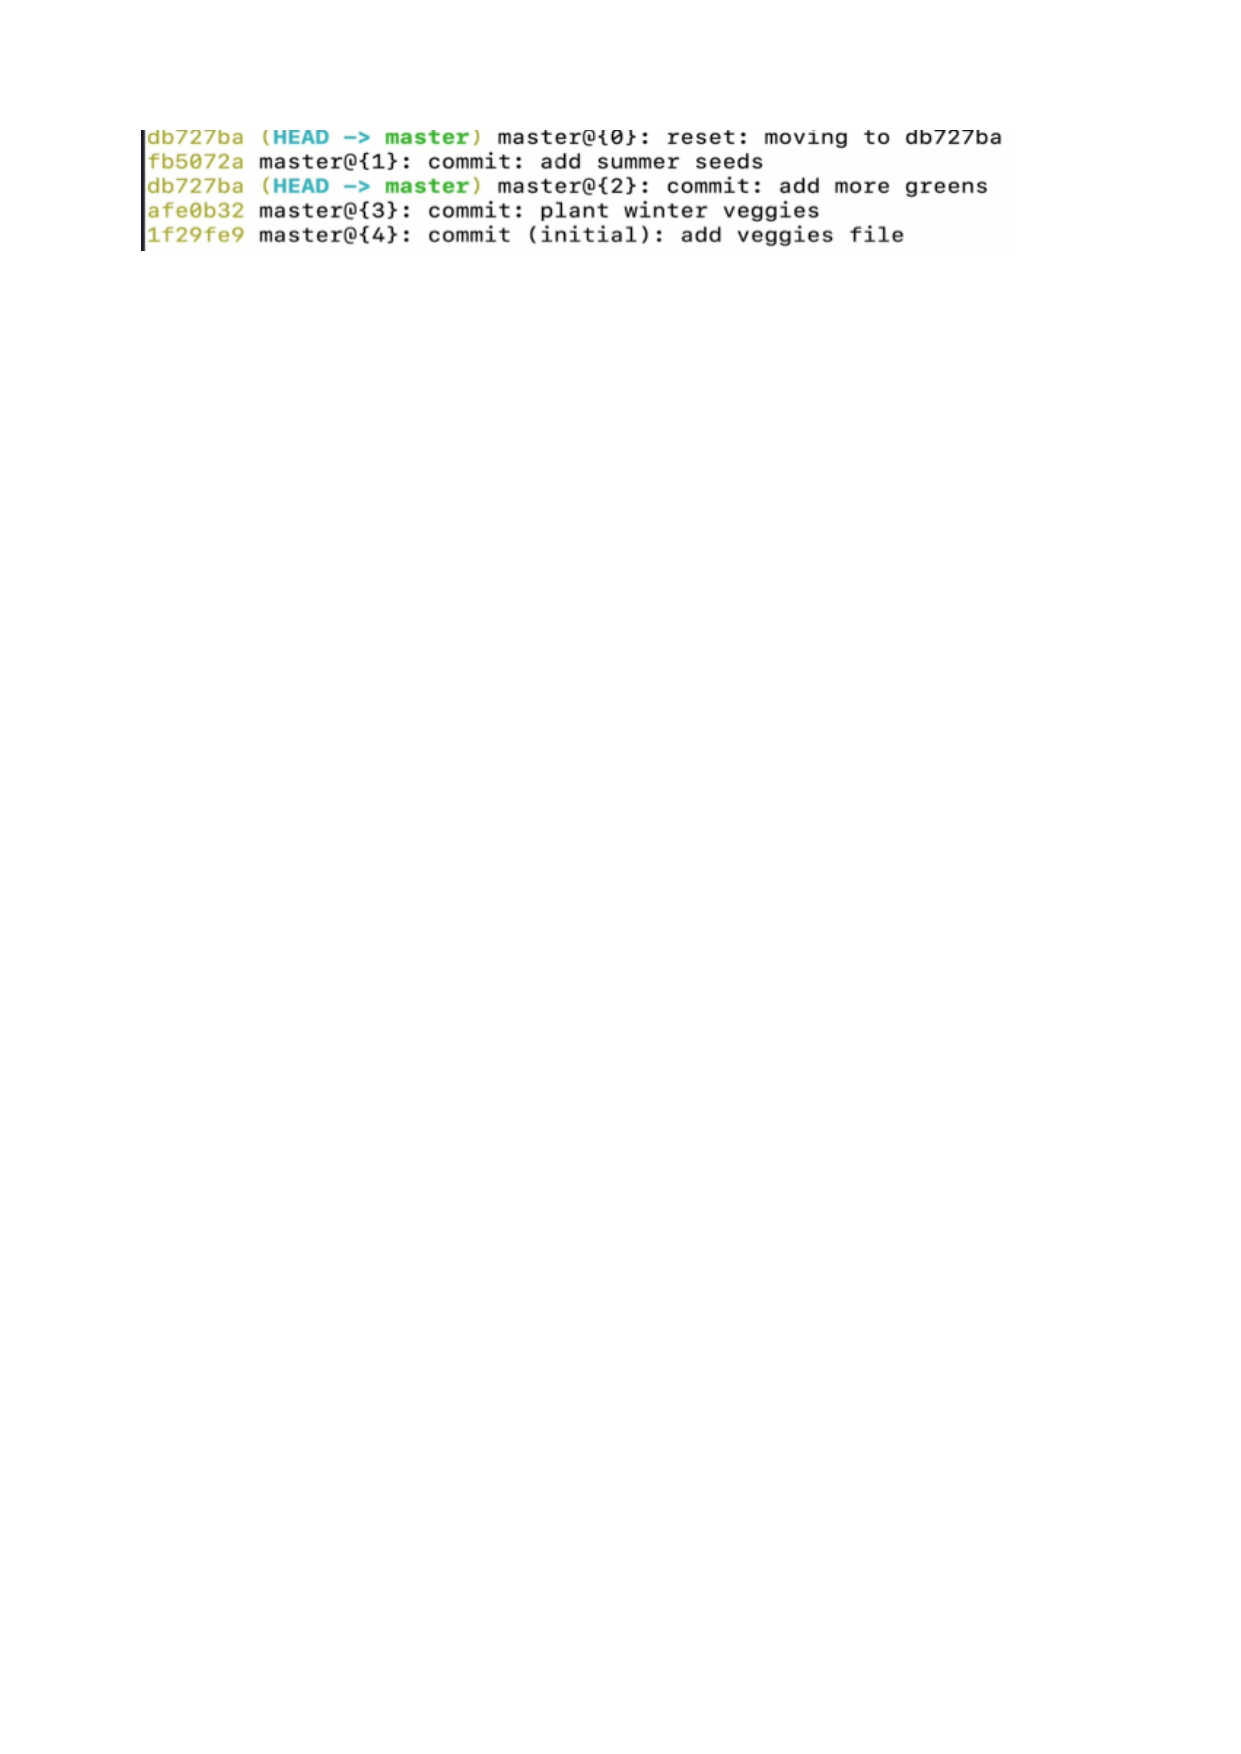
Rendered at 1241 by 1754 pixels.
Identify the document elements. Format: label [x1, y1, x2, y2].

picture [141, 130, 1016, 251]
